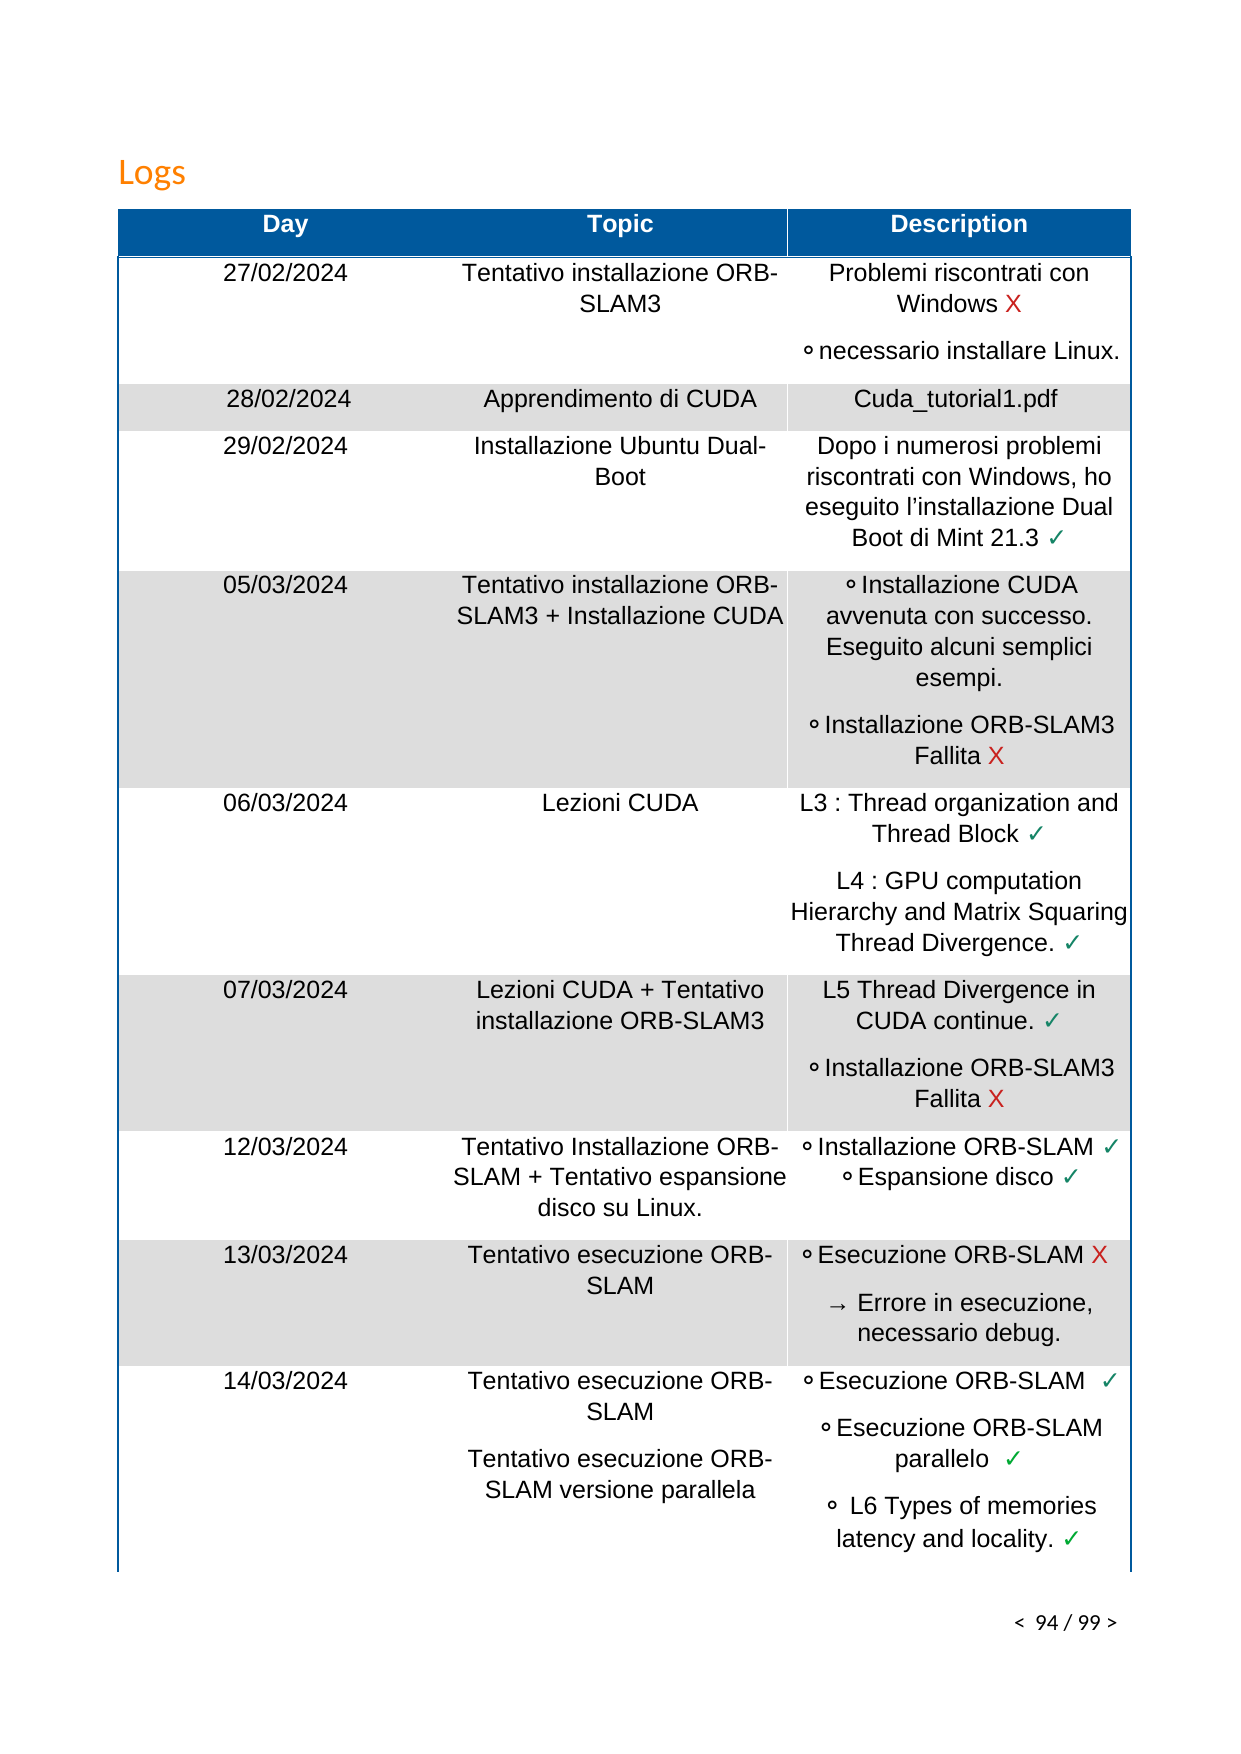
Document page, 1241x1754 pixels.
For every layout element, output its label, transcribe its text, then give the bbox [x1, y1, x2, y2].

subtitle Logs [118, 148, 1122, 193]
table_cell L5 Thread Divergence in CUDA continue. ✓ ⚬Installazione ORB-SLAM3 Fallita X [788, 975, 1130, 1131]
table_cell Dopo i numerosi problemi riscontrati con Windows, ho eseguito l’installazione Dual Boot di Mint 21.3 ✓ [788, 431, 1130, 571]
table_cell ⚬Installazione ORB-SLAM ✓ ⚬Espansione disco ✓ [788, 1131, 1130, 1240]
table_cell ⚬Esecuzione ORB-SLAM ✓ ⚬Esecuzione ORB-SLAM parallelo ✓ ⚬ L6 Types of memories latency and locality. ✓ [788, 1366, 1130, 1572]
table_cell Tentativo installazione ORB-SLAM3 [453, 258, 787, 383]
table_cell ⚬Esecuzione ORB-SLAM X → Errore in esecuzione, necessario debug. [788, 1240, 1130, 1366]
table_cell 14/03/2024 [119, 1366, 453, 1572]
table_cell Tentativo esecuzione ORB-SLAM [453, 1240, 787, 1366]
table_header Day [118, 209, 453, 256]
table_header Topic [453, 209, 787, 256]
table_cell Lezioni CUDA + Tentativo installazione ORB-SLAM3 [453, 975, 787, 1131]
table_cell 06/03/2024 [119, 788, 453, 975]
table_cell Tentativo installazione ORB-SLAM3 + Installazione CUDA [453, 571, 787, 788]
table_cell L3 : Thread organization and Thread Block ✓ L4 : GPU computation Hierarchy and Matrix Squaring Thread Divergence. ✓ [788, 788, 1130, 975]
table_cell Installazione Ubuntu Dual-Boot [453, 431, 787, 571]
table_cell Cuda_tutorial1.pdf [788, 384, 1130, 431]
table_cell 12/03/2024 [119, 1131, 453, 1240]
table_cell Problemi riscontrati con Windows X ⚬necessario installare Linux. [788, 258, 1130, 383]
table_cell 07/03/2024 [119, 975, 453, 1131]
table_cell 28/02/2024 [119, 384, 453, 431]
table_cell Lezioni CUDA [453, 788, 787, 975]
table_cell Tentativo Installazione ORB-SLAM + Tentativo espansione disco su Linux. [453, 1131, 787, 1240]
table_cell 27/02/2024 [119, 258, 453, 383]
table_cell Apprendimento di CUDA [453, 384, 787, 431]
table_cell Tentativo esecuzione ORB-SLAM Tentativo esecuzione ORB-SLAM versione parallela [453, 1366, 787, 1572]
table_cell 13/03/2024 [119, 1240, 453, 1366]
table_cell 05/03/2024 [119, 571, 453, 788]
table_header Description [788, 209, 1131, 256]
table_cell ⚬Installazione CUDA avvenuta con successo. Eseguito alcuni semplici esempi. ⚬Installazione ORB-SLAM3 Fallita X [788, 571, 1130, 788]
table_cell 29/02/2024 [119, 431, 453, 571]
